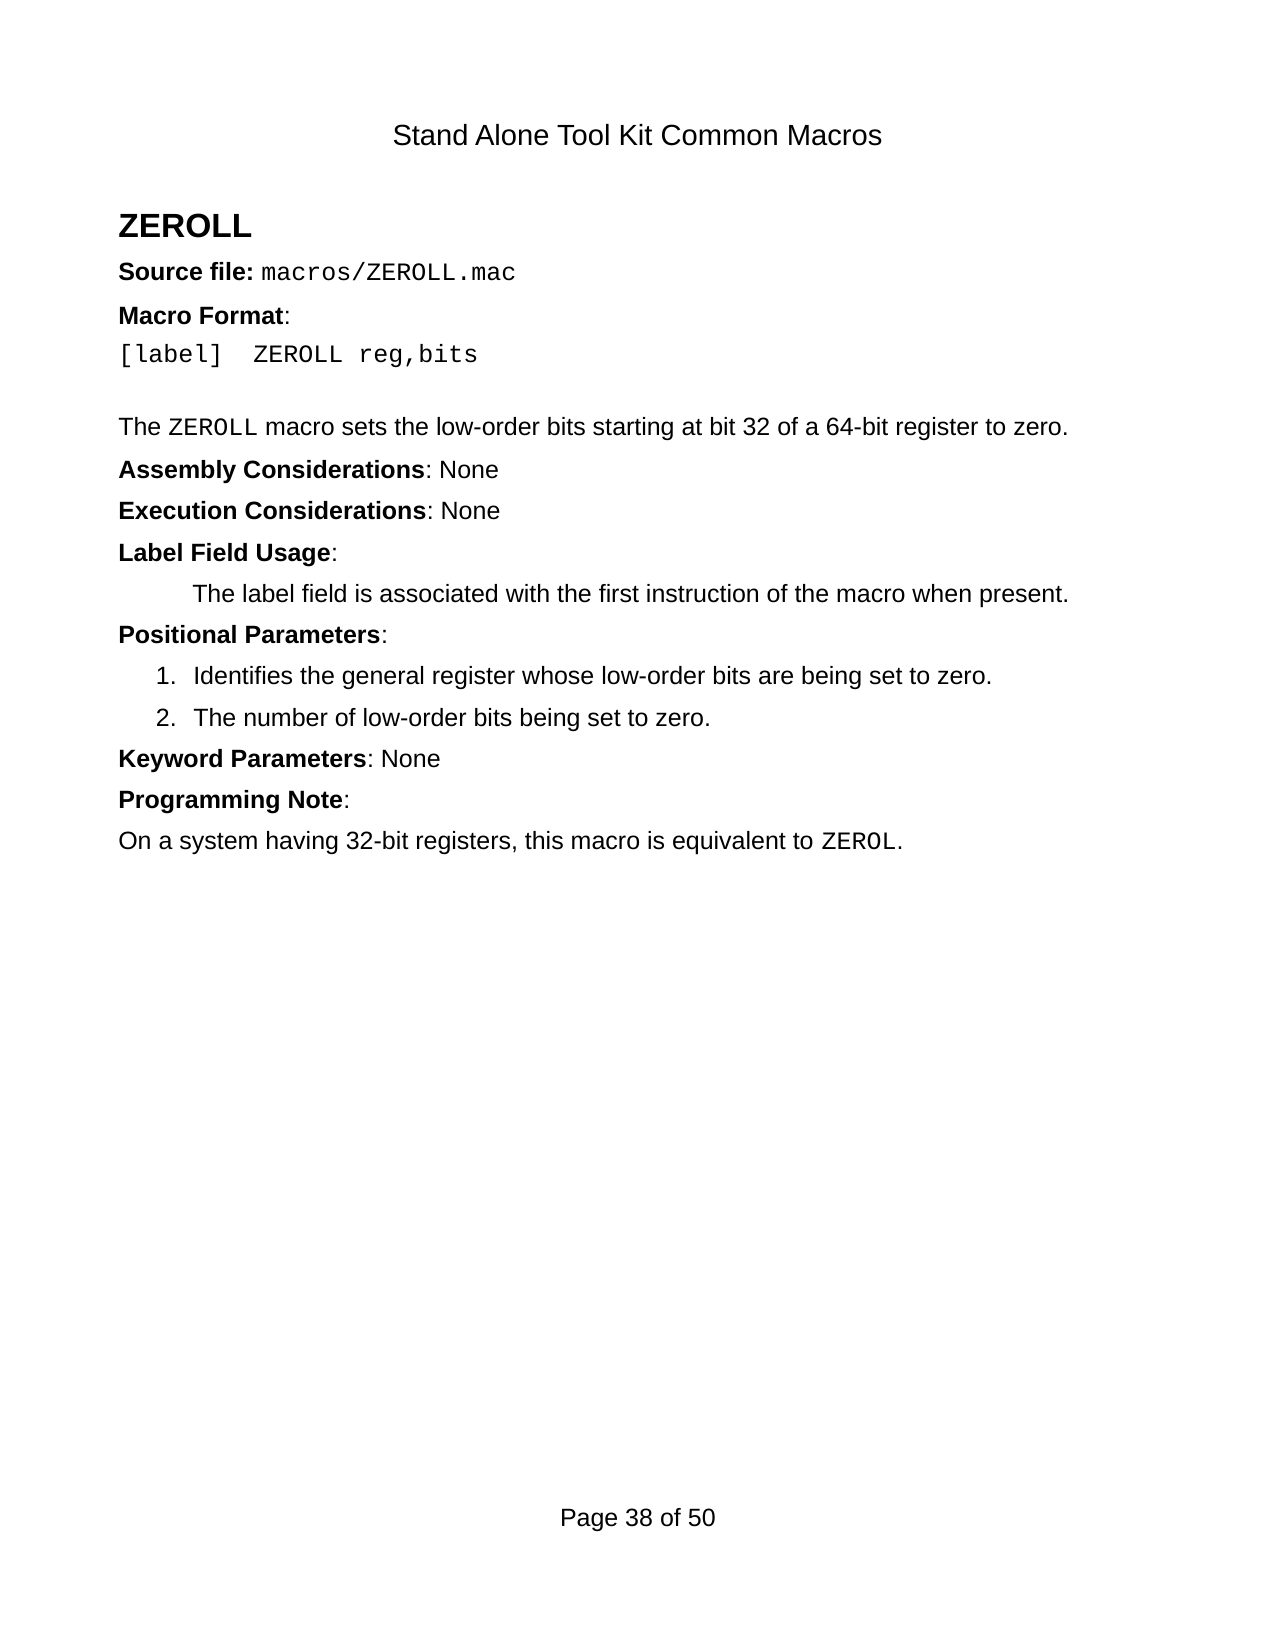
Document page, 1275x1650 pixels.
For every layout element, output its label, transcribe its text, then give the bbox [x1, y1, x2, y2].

text [label] ZEROLL reg,bits [118, 342, 1157, 370]
text Positional Parameters: [118, 620, 1157, 649]
text Macro Format: [118, 301, 1157, 329]
list Identifies the general register whose low-order bits are being set to zero. [156, 661, 1157, 690]
text The label field is associated with the first instruction of the macro when present. [192, 579, 1157, 607]
subtitle ZEROLL [118, 206, 1157, 245]
text Keyword Parameters: None [118, 744, 1157, 772]
text Assembly Considerations: None [118, 455, 1157, 484]
list The number of low-order bits being set to zero. [156, 702, 1157, 731]
text Programming Note: [118, 785, 1157, 814]
text On a system having 32-bit registers, this macro is equivalent to ZEROL. [118, 826, 1157, 857]
text Execution Considerations: None [118, 496, 1157, 525]
text Label Field Usage: [118, 537, 1157, 566]
text The ZEROLL macro sets the low-order bits starting at bit 32 of a 64-bit register to zero. [118, 412, 1157, 442]
text Source file: macros/ZEROLL.mac [118, 257, 1157, 288]
